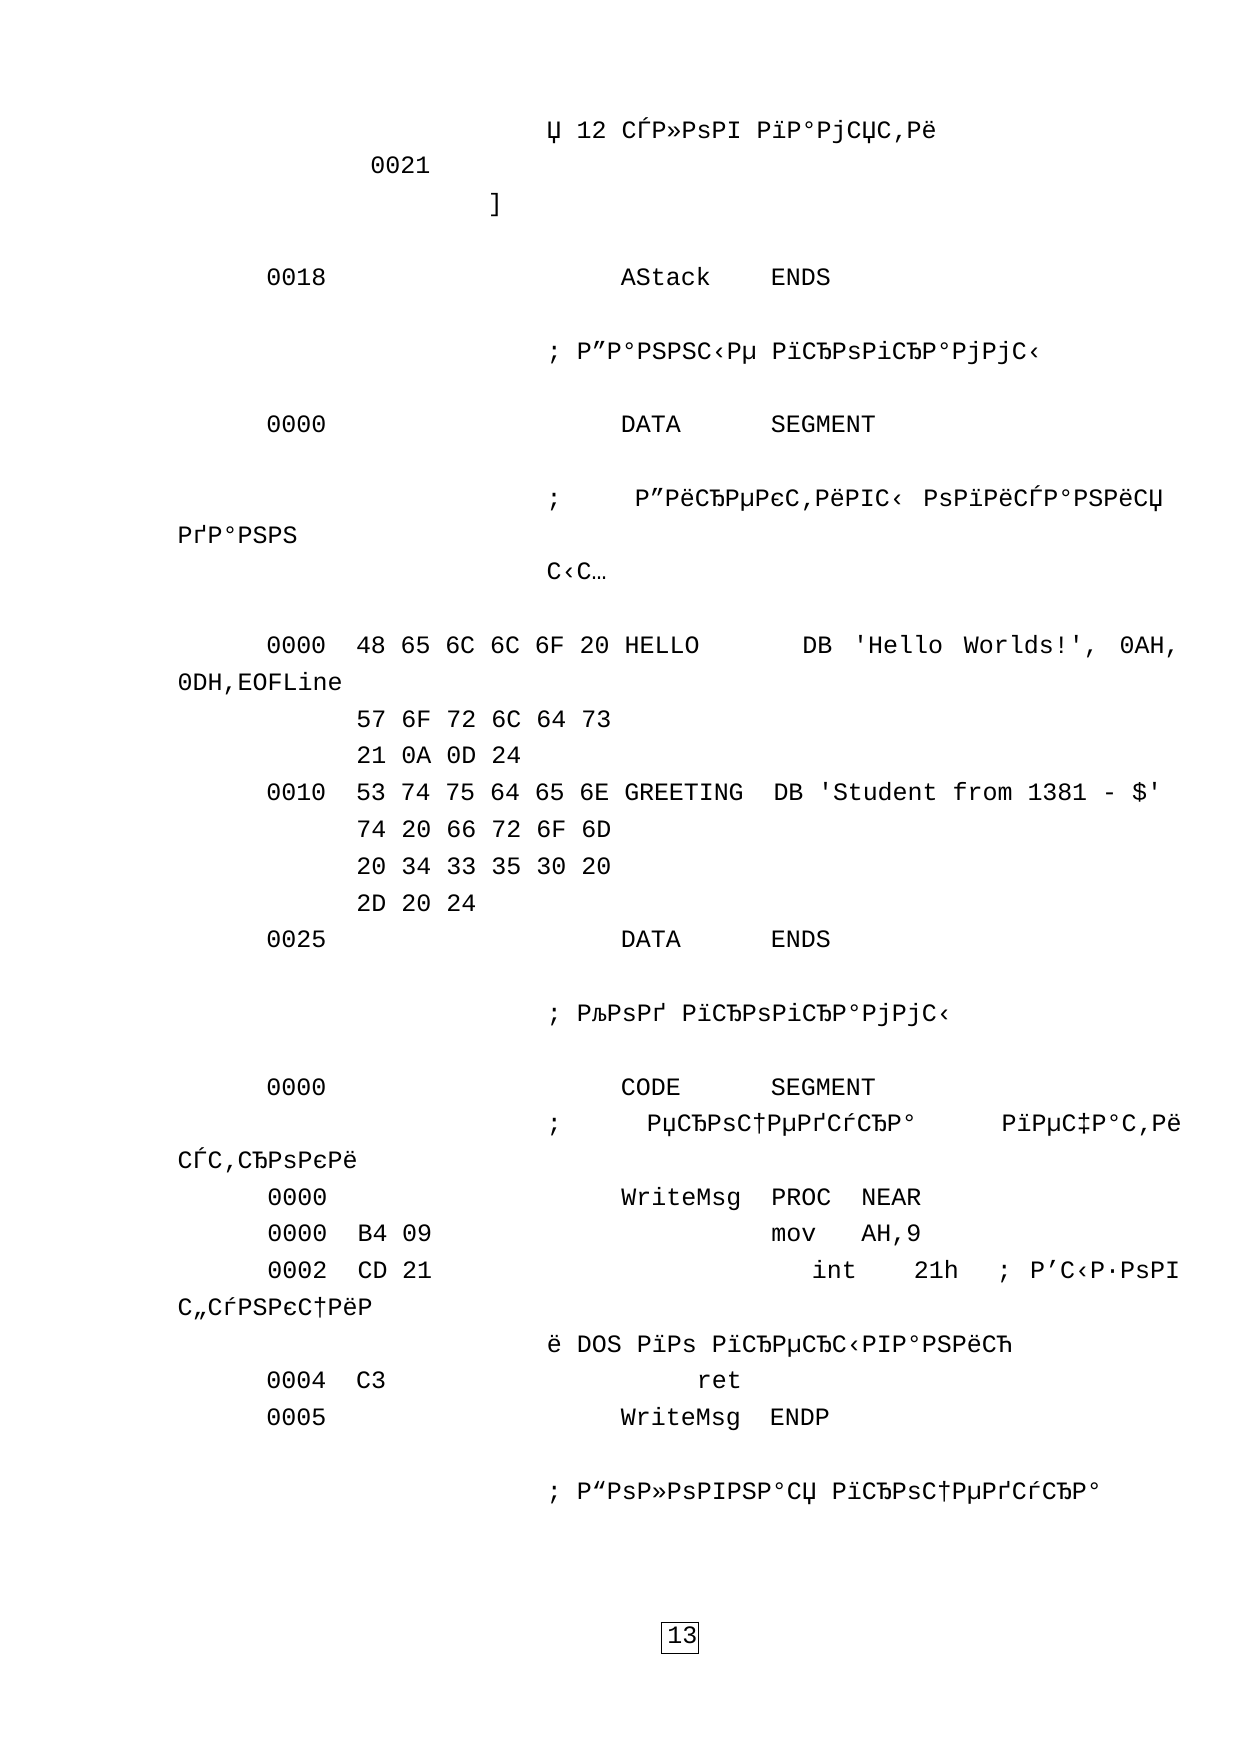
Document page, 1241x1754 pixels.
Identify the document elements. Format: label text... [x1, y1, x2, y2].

text 2D 20 24 [356, 890, 1205, 918]
text ; РџСЂРѕС†РµРґСѓСЂР° РїРµС‡Р°С‚Рё [547, 1111, 1205, 1139]
text ; РљРѕРґ РїСЂРѕРіСЂР°РјРјС‹ [547, 1000, 1205, 1029]
table_cell [978, 1217, 1186, 1253]
text 0004 C3 ret [266, 1368, 1205, 1396]
table_cell 21 [395, 1254, 527, 1286]
text 57 6F 72 6C 64 73 [356, 706, 1205, 734]
text 74 20 66 72 6F 6D [356, 817, 1205, 845]
table_header PROC [756, 1185, 859, 1217]
table_header [395, 1185, 527, 1217]
text 0000 48 65 6C 6C 6F 20 HELLO DB 'Hello Worlds!', 0AH, [266, 633, 1205, 661]
text 0010 53 74 75 64 65 6E GREETING DB 'Student from 1381 - $' [266, 780, 1205, 808]
table_cell int [756, 1254, 859, 1286]
text ; Р”РёСЂРµРєС‚РёРІС‹ РѕРїРёСЃР°РЅРёСЏ С‹С… [546, 485, 1182, 587]
text С„СѓРЅРєС†РёР [177, 1294, 1205, 1323]
text 0005 WriteMsg ENDP [266, 1405, 1205, 1433]
table_cell 21h [859, 1254, 978, 1286]
text ; Р”Р°РЅРЅС‹Рµ РїСЂРѕРіСЂР°РјРјС‹ [547, 338, 1205, 367]
text 0018 AStack ENDS [266, 264, 1205, 293]
table_cell mov [756, 1217, 859, 1253]
text 0000 DATA SEGMENT [266, 412, 1205, 440]
table_header [978, 1185, 1186, 1217]
text 20 34 33 35 30 20 [356, 853, 1205, 882]
table_cell [527, 1217, 756, 1253]
table_cell 09 [395, 1217, 527, 1253]
text РґР°РЅРЅ [177, 522, 302, 551]
table_cell [527, 1254, 756, 1286]
table_header NEAR [859, 1185, 978, 1217]
table_cell B4 [342, 1217, 394, 1253]
text ] [488, 191, 1205, 219]
text 21 0A 0D 24 [356, 743, 1205, 771]
text 0DH,EOFLine [177, 669, 1205, 698]
table_cell 0002 [262, 1254, 342, 1286]
table_header [342, 1185, 394, 1217]
table_cell 0000 [262, 1217, 342, 1253]
table_cell ; Р’С‹Р·РѕРІ [978, 1254, 1186, 1286]
table_header 0000 [262, 1185, 342, 1217]
text ё DOS РїРѕ РїСЂРµСЂС‹РІР°РЅРёСЋ [547, 1331, 1205, 1359]
table_header WriteMsg [527, 1185, 756, 1217]
table_cell AH,9 [859, 1217, 978, 1253]
text 0025 DATA ENDS [266, 927, 1205, 955]
text 0000 CODE SEGMENT [266, 1074, 1205, 1102]
text ; Р“РѕР»РѕРІРЅР°СЏ РїСЂРѕС†РµРґСѓСЂР° [547, 1478, 1205, 1507]
text Џ 12 СЃР»РѕРІ РїР°РјСЏС‚Рё [546, 117, 1205, 146]
text 0021 [154, 153, 430, 181]
text СЃС‚СЂРѕРєРё [177, 1148, 1205, 1176]
table_cell CD [342, 1254, 394, 1286]
